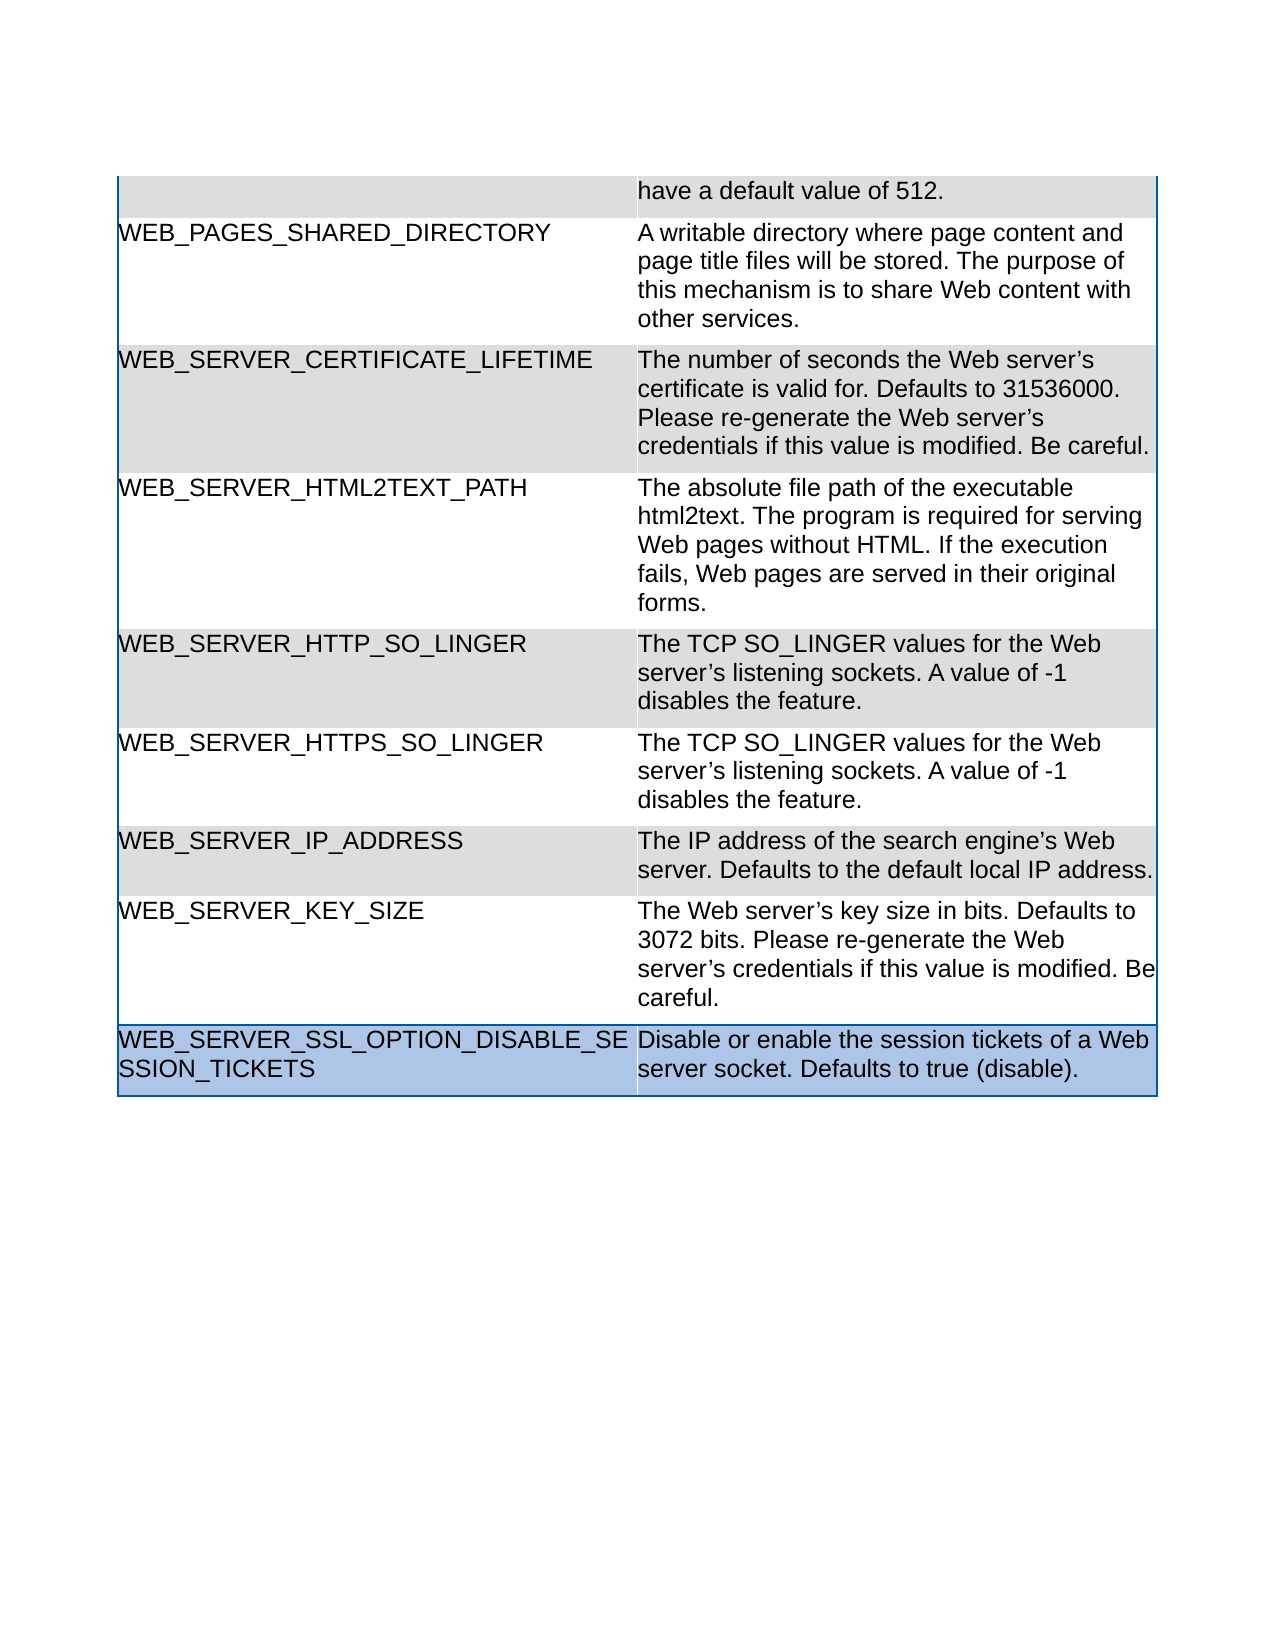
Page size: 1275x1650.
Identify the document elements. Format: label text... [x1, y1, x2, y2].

table_cell The Web server’s key size in bits. Defaults to 3072 bits. Please re-generate the Web server’s credentials if this value is modified. Be careful. [638, 896, 1156, 1024]
table_cell The number of seconds the Web server’s certificate is valid for. Defaults to 31536000. Please re-generate the Web server’s credentials if this value is modified. Be careful. [638, 345, 1156, 473]
table_cell WEB_SERVER_IP_ADDRESS [119, 826, 637, 896]
table_cell WEB_SERVER_HTML2TEXT_PATH [119, 473, 637, 629]
table_cell WEB_SERVER_HTTP_SO_LINGER [119, 629, 637, 728]
table_cell The IP address of the search engine’s Web server. Defaults to the default local IP address. [638, 826, 1156, 896]
table_cell [119, 176, 637, 218]
table_cell WEB_SERVER_KEY_SIZE [119, 896, 637, 1024]
table_cell The TCP SO_LINGER values for the Web server’s listening sockets. A value of -1 disables the feature. [638, 629, 1156, 728]
table_cell WEB_SERVER_SSL_OPTION_DISABLE_SESSION_TICKETS [119, 1026, 637, 1095]
table_cell The absolute file path of the executable html2text. The program is required for serving Web pages without HTML. If the execution fails, Web pages are served in their original forms. [638, 473, 1156, 629]
table_cell WEB_PAGES_SHARED_DIRECTORY [119, 218, 637, 345]
table_cell have a default value of 512. [638, 176, 1156, 218]
table_cell Disable or enable the session tickets of a Web server socket. Defaults to true (disable). [638, 1026, 1156, 1095]
table_cell The TCP SO_LINGER values for the Web server’s listening sockets. A value of -1 disables the feature. [638, 728, 1156, 826]
table_cell WEB_SERVER_HTTPS_SO_LINGER [119, 728, 637, 826]
table_cell WEB_SERVER_CERTIFICATE_LIFETIME [119, 345, 637, 473]
table_cell A writable directory where page content and page title files will be stored. The purpose of this mechanism is to share Web content with other services. [638, 218, 1156, 345]
